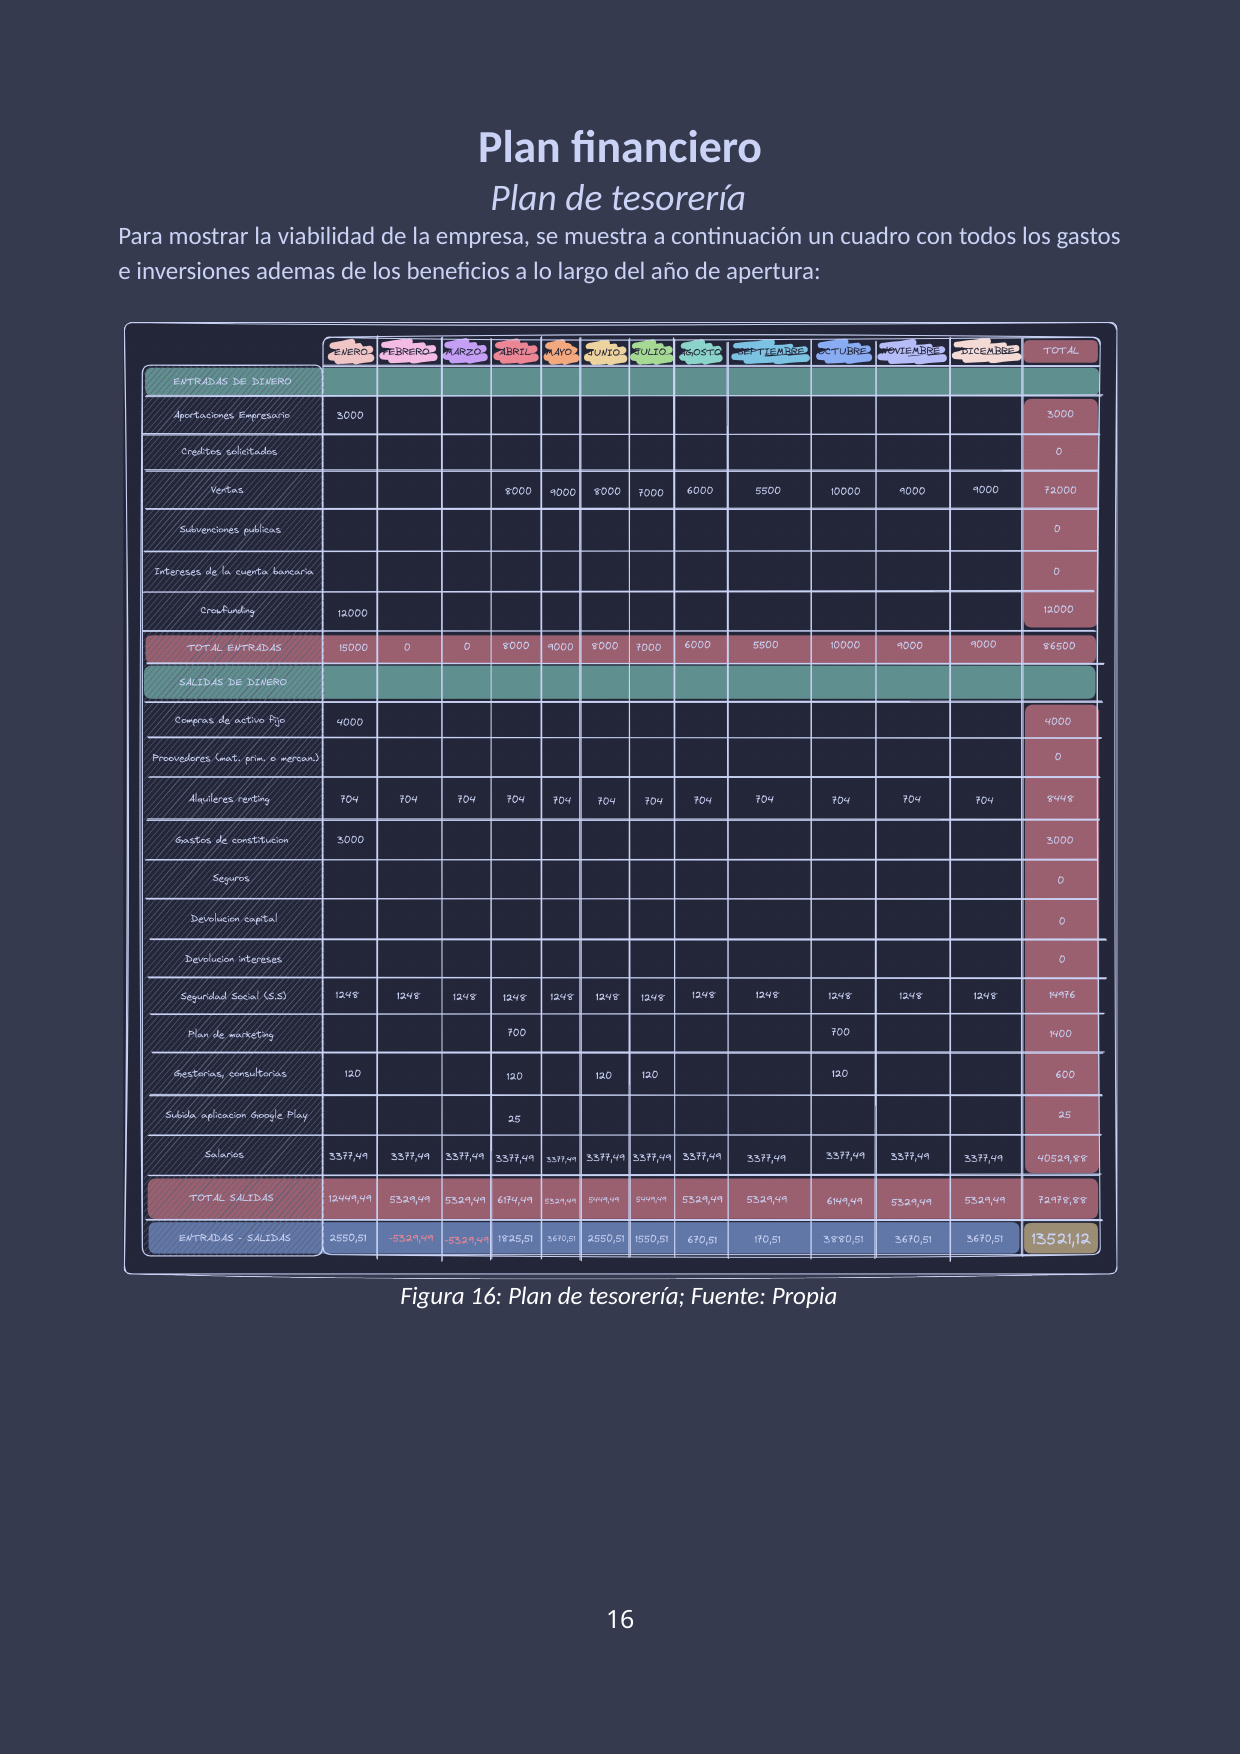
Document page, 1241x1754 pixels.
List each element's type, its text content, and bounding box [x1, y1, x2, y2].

text Plan de tesorería [118, 174, 1122, 220]
picture [118, 317, 1123, 1280]
text Plan financiero [118, 118, 1122, 174]
text Para mostrar la viabilidad de la empresa, se muestra a continuación un cuadro con todos los gastos e inversiones ademas de los beneficios a lo largo del año de apertura: [118, 220, 1122, 285]
text Figura 16: Plan de tesorería; Fuente: Propia [118, 1280, 1122, 1311]
